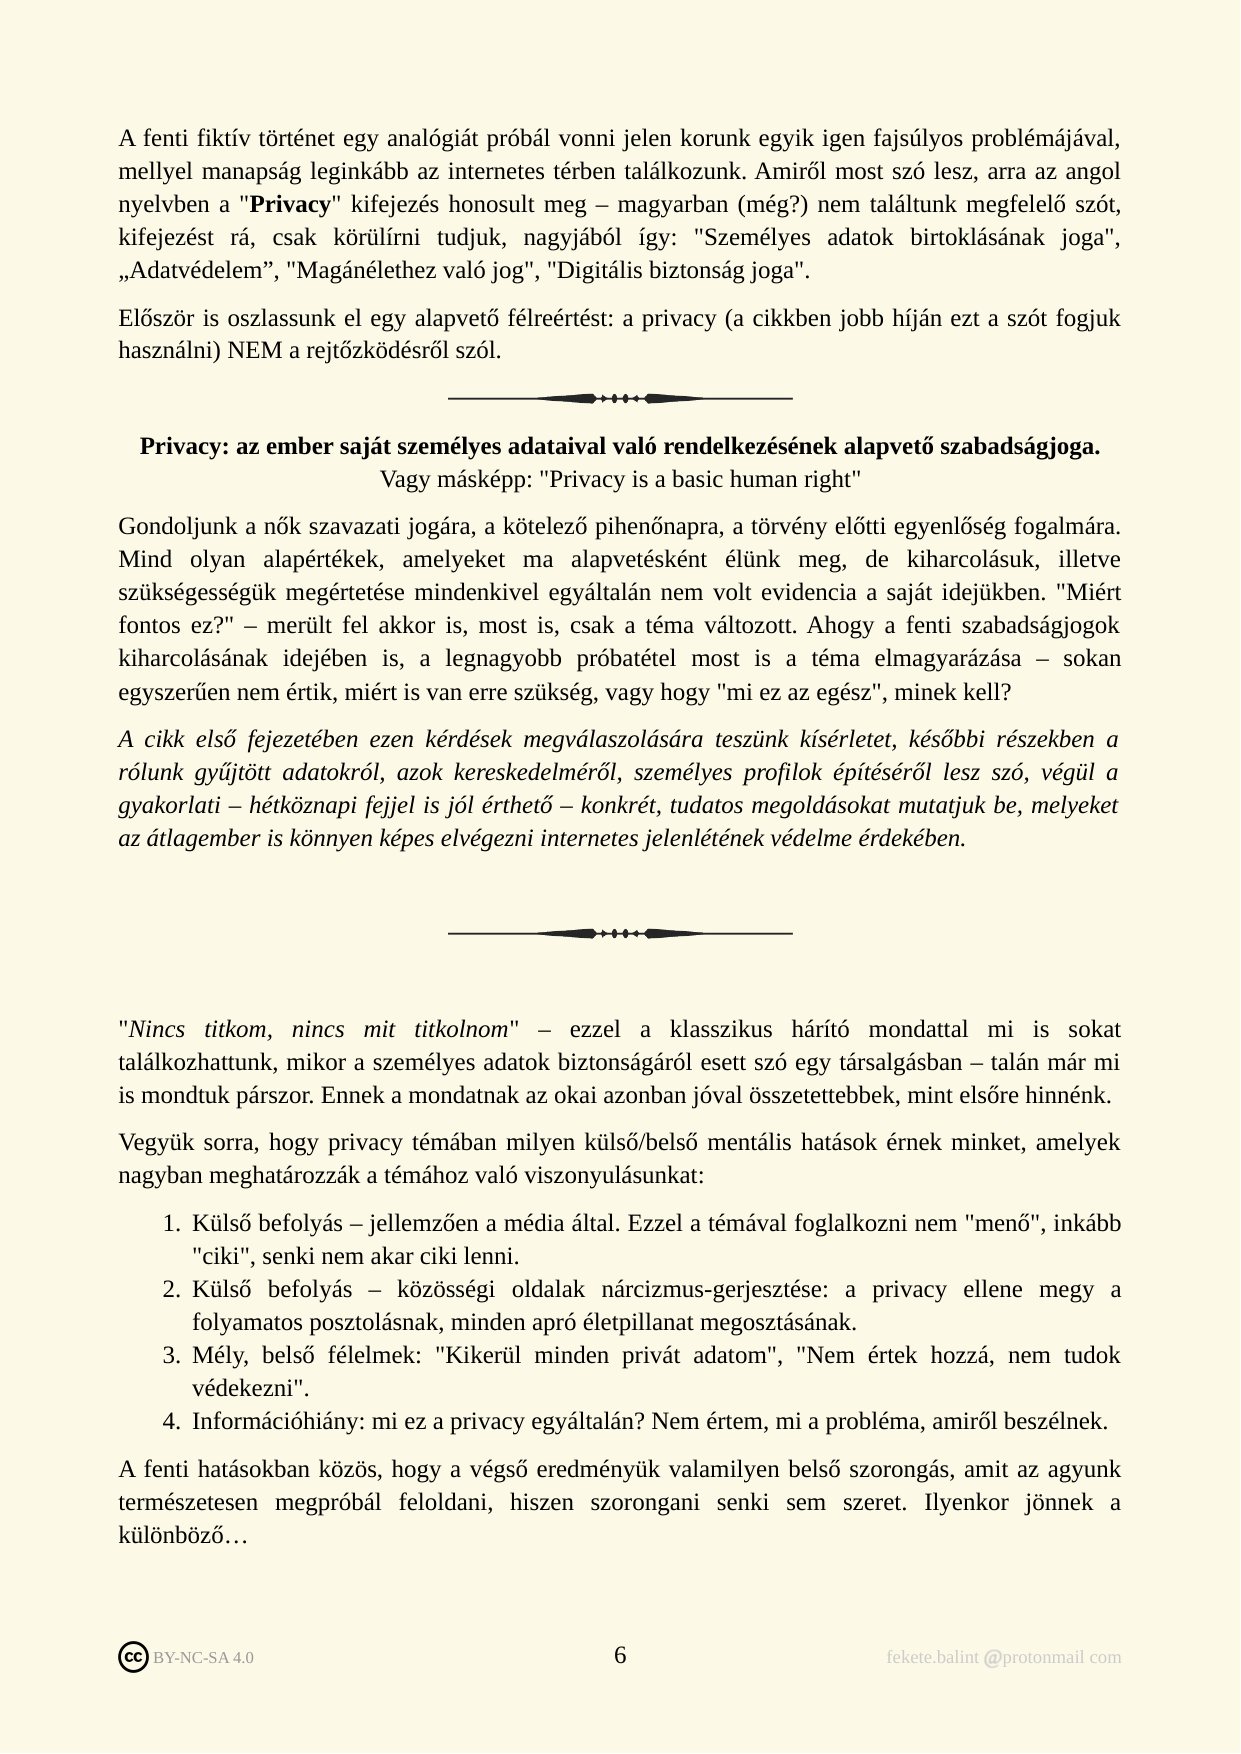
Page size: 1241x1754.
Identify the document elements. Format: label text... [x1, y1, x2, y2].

text Vegyük sorra, hogy privacy témában milyen külső/belső mentális hatások érnek minket, amelyek nagyban meghatározzák a témához való viszonyulásunkat: [118, 1127, 1122, 1189]
picture [446, 390, 795, 406]
picture [446, 925, 795, 941]
text Először is oszlassunk el egy alapvető félreértést: a privacy (a cikkben jobb híján ezt a szót fogjuk használni) NEM a rejtőzködésről szól. [118, 303, 1122, 364]
list Mély, belső félelmek: "Kikerül minden privát adatom", "Nem értek hozzá, nem tudok védekezni". [162, 1340, 1122, 1402]
text Privacy: az ember saját személyes adataival való rendelkezésének alapvető szabadságjoga. Vagy másképp: "Privacy is a basic human right" [118, 431, 1122, 493]
text Gondoljunk a nők szavazati jogára, a kötelező pihenőnapra, a törvény előtti egyenlőség fogalmára. Mind olyan alapértékek, amelyeket ma alapvetésként élünk meg, de kiharcolásuk, illetve szükségességük megértetése mindenkivel egyáltalán nem volt evidencia a saját idejükben. "Miért fontos ez?" – merült fel akkor is, most is, csak a téma változott. Ahogy a fenti szabadságjogok kiharcolásának idejében is, a legnagyobb próbatétel most is a téma elmagyarázása – sokan egyszerűen nem értik, miért is van erre szükség, vagy hogy "mi ez az egész", minek kell? [118, 511, 1122, 705]
list Információhiány: mi ez a privacy egyáltalán? Nem értem, mi a probléma, amiről beszélnek. [162, 1406, 1122, 1435]
list Külső befolyás – jellemzően a média által. Ezzel a témával foglalkozni nem "menő", inkább "ciki", senki nem akar ciki lenni. [162, 1208, 1122, 1270]
text A fenti hatásokban közös, hogy a végső eredményük valamilyen belső szorongás, amit az agyunk természetesen megpróbál feloldani, hiszen szorongani senki sem szeret. Ilyenkor jönnek a különböző… [118, 1454, 1122, 1548]
text A cikk első fejezetében ezen kérdések megválaszolására teszünk kísérletet, későbbi részekben a rólunk gyűjtött adatokról, azok kereskedelméről, személyes profilok építéséről lesz szó, végül a gyakorlati – hétköznapi fejjel is jól érthető – konkrét, tudatos megoldásokat mutatjuk be, melyeket az átlagember is könnyen képes elvégezni internetes jelenlétének védelme érdekében. [118, 724, 1122, 852]
text A fenti fiktív történet egy analógiát próbál vonni jelen korunk egyik igen fajsúlyos problémájával, mellyel manapság leginkább az internetes térben találkozunk. Amiről most szó lesz, arra az angol nyelvben a "Privacy" kifejezés honosult meg – magyarban (még?) nem találtunk megfelelő szót, kifejezést rá, csak körülírni tudjuk, nagyjából így: "Személyes adatok birtoklásának joga", „Adatvédelem”, "Magánélethez való jog", "Digitális biztonság joga". [118, 123, 1122, 284]
text "Nincs titkom, nincs mit titkolnom" – ezzel a klasszikus hárító mondattal mi is sokat találkozhattunk, mikor a személyes adatok biztonságáról esett szó egy társalgásban – talán már mi is mondtuk párszor. Ennek a mondatnak az okai azonban jóval összetettebbek, mint elsőre hinnénk. [118, 1014, 1122, 1108]
picture [118, 1641, 149, 1673]
picture [982, 1648, 1003, 1669]
list Külső befolyás – közösségi oldalak nárcizmus-gerjesztése: a privacy ellene megy a folyamatos posztolásnak, minden apró életpillanat megosztásának. [162, 1274, 1122, 1336]
